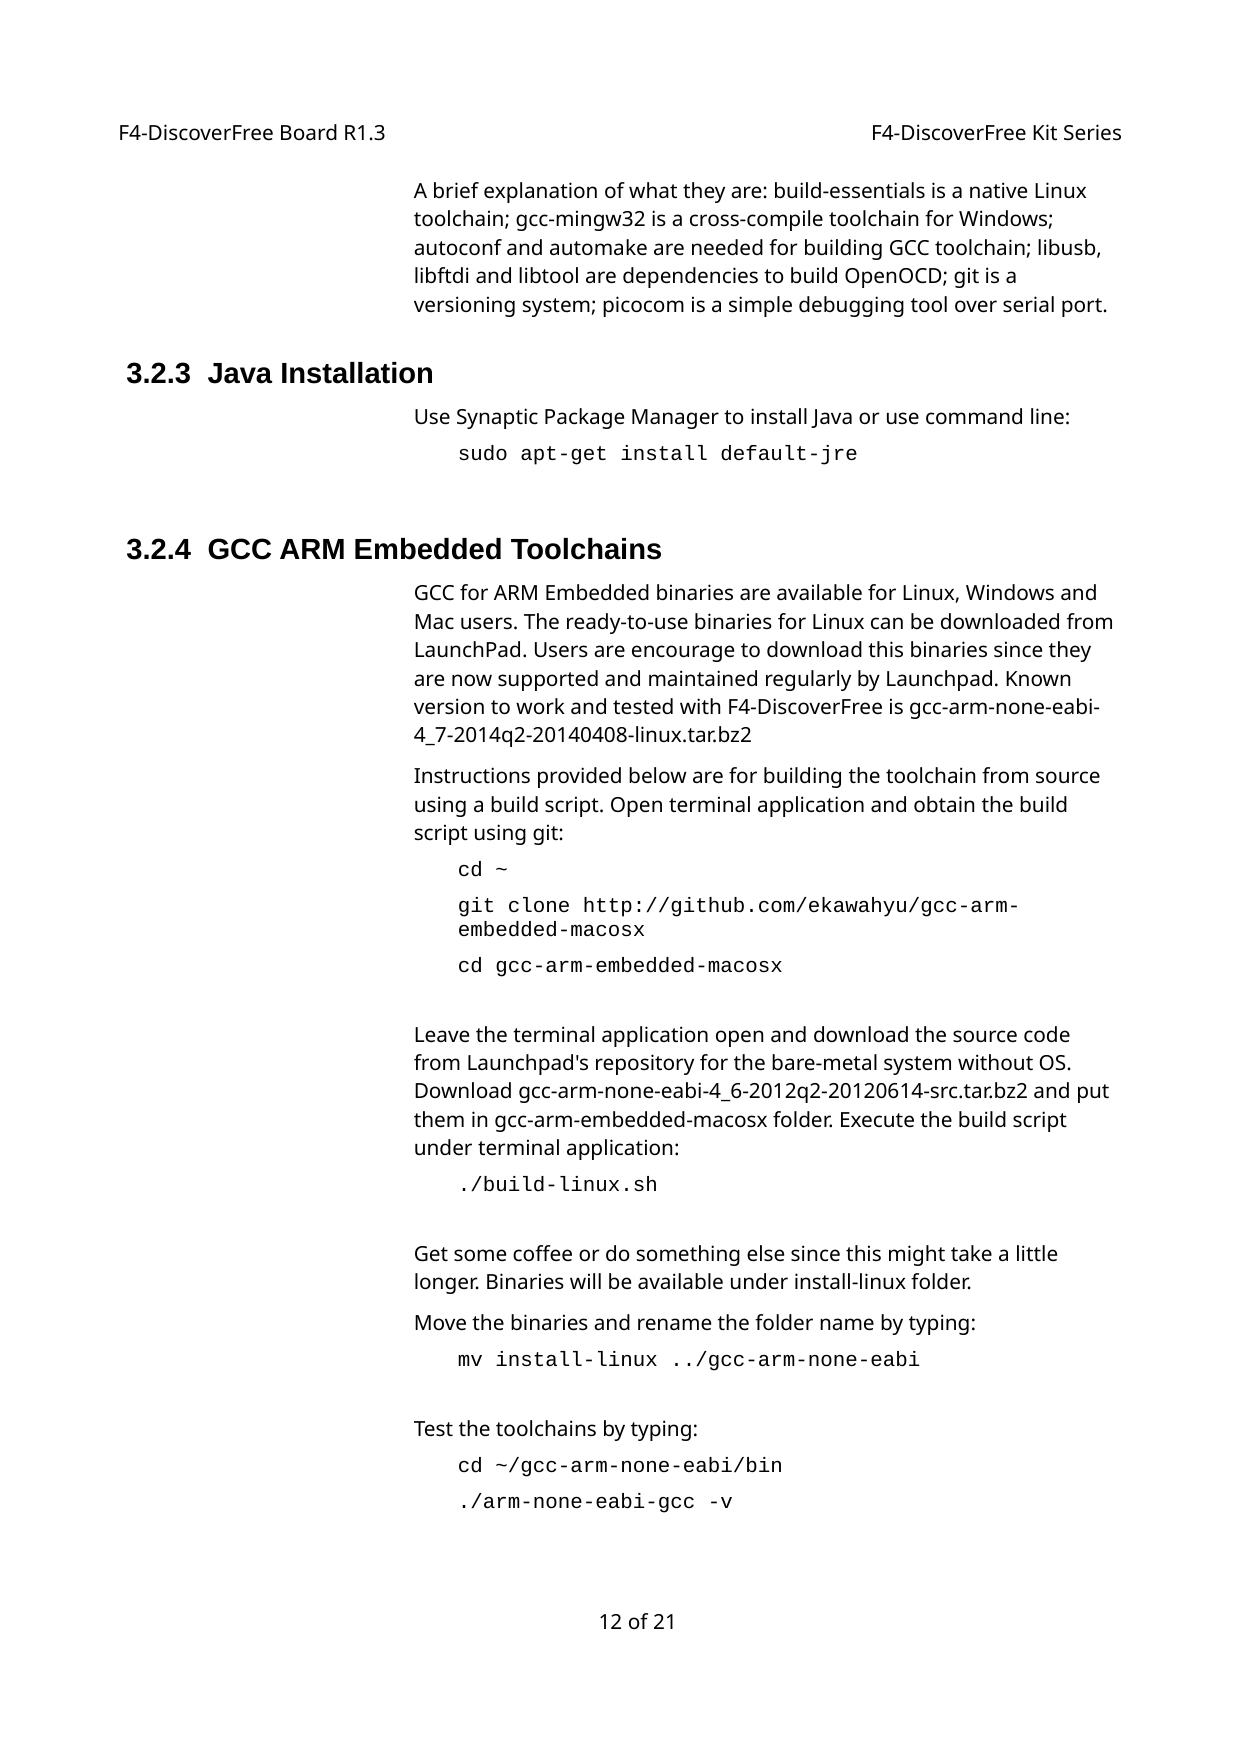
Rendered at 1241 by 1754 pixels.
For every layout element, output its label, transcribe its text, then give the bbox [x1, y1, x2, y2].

text cd ~/gcc-arm-none-eabi/bin [458, 1455, 1078, 1478]
text ./arm-none-eabi-gcc -v [458, 1491, 1078, 1515]
text Move the binaries and rename the folder name by typing: [413, 1308, 1122, 1337]
text ./build-linux.sh [458, 1174, 1078, 1198]
text cd gcc-arm-embedded-macosx [458, 955, 1078, 979]
text Test the toolchains by typing: [413, 1414, 1122, 1442]
subtitle Java Installation [118, 356, 1122, 389]
text git clone http://github.com/ekawahyu/gcc-arm-embedded-macosx [458, 895, 1078, 943]
subtitle GCC ARM Embedded Toolchains [118, 532, 1122, 566]
text Use Synaptic Package Manager to install Java or use command line: [413, 402, 1122, 430]
text Instructions provided below are for building the toolchain from source using a build script. Open terminal application and obtain the build script using git: [413, 761, 1122, 847]
text GCC for ARM Embedded binaries are available for Linux, Windows and Mac users. The ready-to-use binaries for Linux can be downloaded from LaunchPad. Users are encourage to download this binaries since they are now supported and maintained regularly by Launchpad. Known version to work and tested with F4-DiscoverFree is gcc-arm-none-eabi-4_7-2014q2-20140408-linux.tar.bz2 [413, 578, 1122, 749]
text Get some coffee or do something else since this might take a little longer. Binaries will be available under install-linux folder. [413, 1239, 1122, 1296]
text A brief explanation of what they are: build-essentials is a native Linux toolchain; gcc-mingw32 is a cross-compile toolchain for Windows; autoconf and automake are needed for building GCC toolchain; libusb, libftdi and libtool are dependencies to build OpenOCD; git is a versioning system; picocom is a simple debugging tool over serial port. [413, 176, 1122, 318]
text mv install-linux ../gcc-arm-none-eabi [458, 1349, 1078, 1373]
text sudo apt-get install default-jre [458, 443, 1078, 466]
text cd ~ [458, 859, 1078, 883]
text Leave the terminal application open and download the source code from Launchpad's repository for the bare-metal system without OS. Download gcc-arm-none-eabi-4_6-2012q2-20120614-src.tar.bz2 and put them in gcc-arm-embedded-macosx folder. Execute the build script under terminal application: [413, 1020, 1122, 1162]
